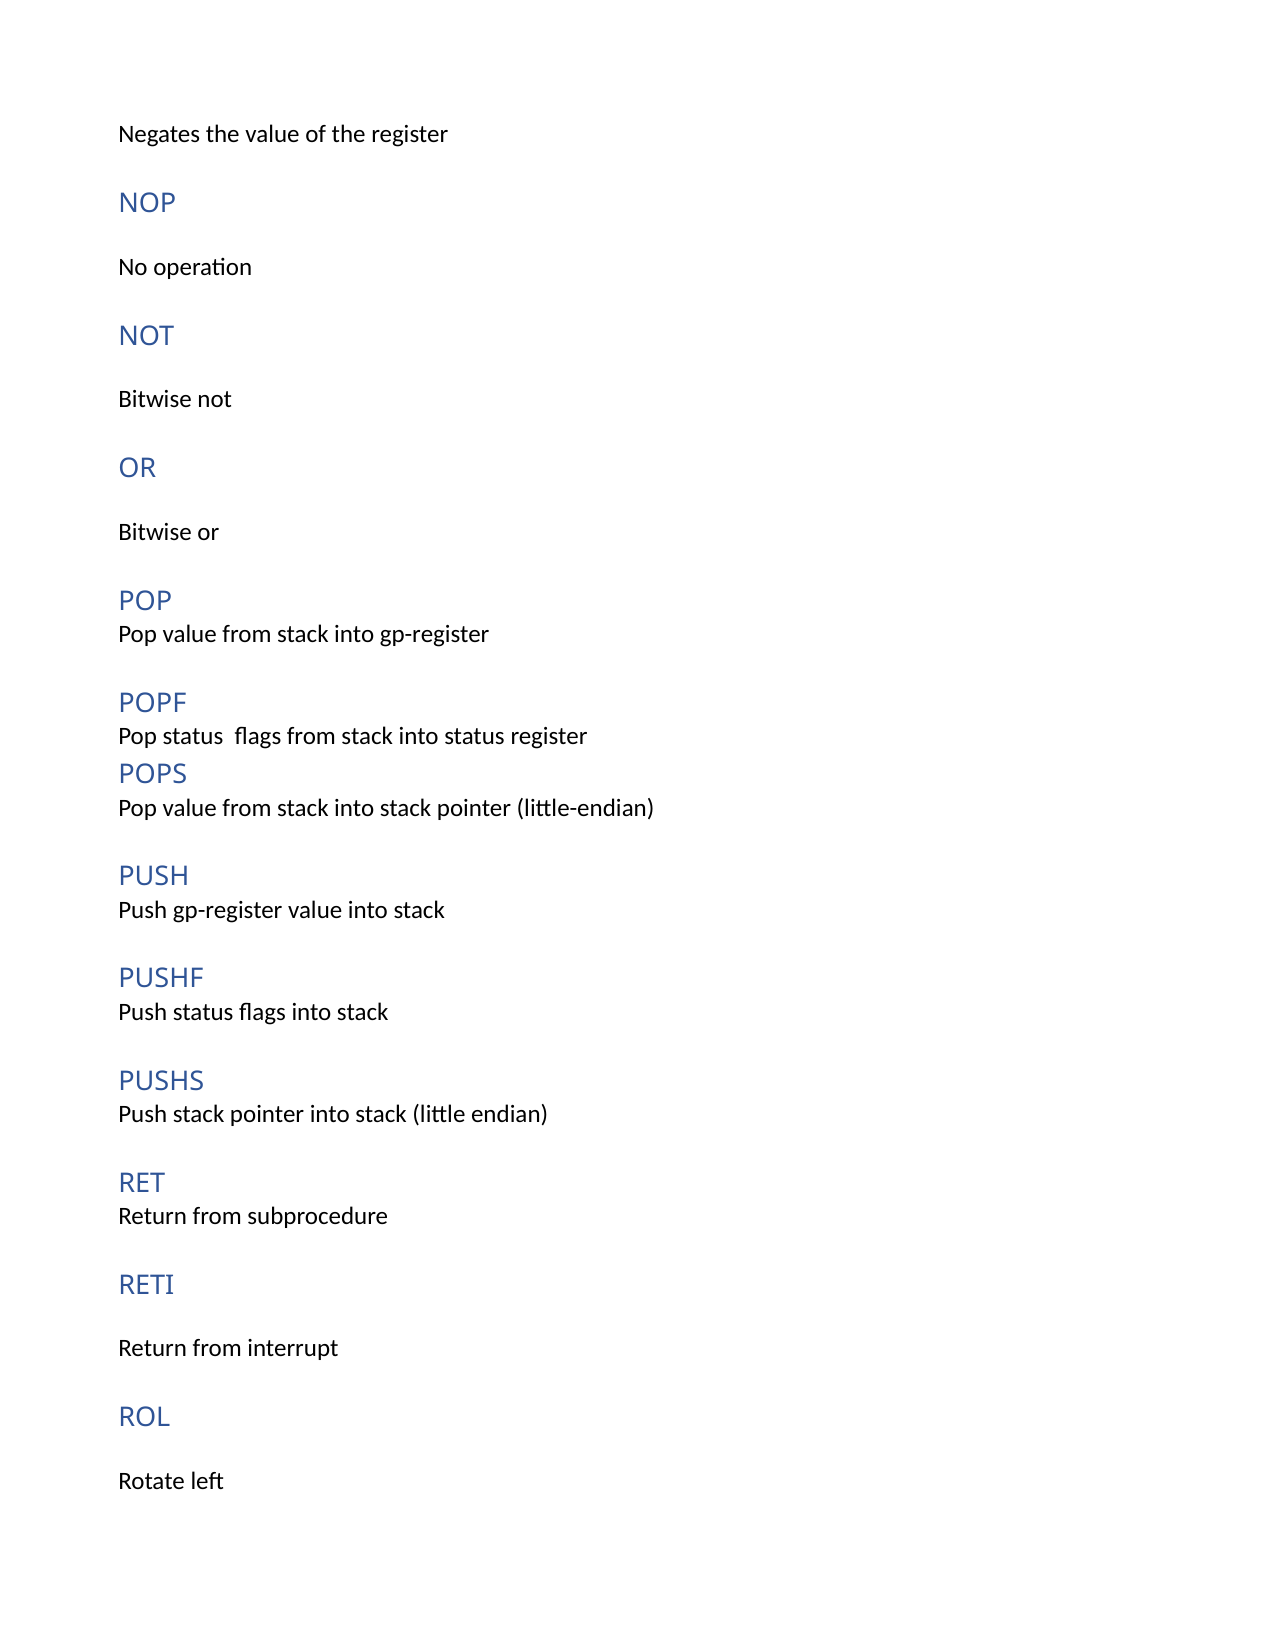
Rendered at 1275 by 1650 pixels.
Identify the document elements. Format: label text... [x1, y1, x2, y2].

text Return from subprocedure [118, 1200, 1157, 1231]
subtitle PUSH [118, 857, 1157, 894]
text Bitwise not [118, 383, 1157, 414]
text Pop value from stack into gp-register [118, 618, 1157, 648]
subtitle NOT [118, 316, 1157, 353]
text Push stack pointer into stack (little endian) [118, 1098, 1157, 1128]
text Push status flags into stack [118, 996, 1157, 1026]
subtitle PUSHF [118, 959, 1157, 996]
text Rotate left [118, 1465, 1157, 1496]
text Pop status flags from stack into status register [118, 720, 1157, 751]
subtitle NOP [118, 183, 1157, 220]
text Pop value from stack into stack pointer (little-endian) [118, 792, 1157, 822]
subtitle POPS [118, 755, 1157, 792]
subtitle RET [118, 1163, 1157, 1200]
text Bitwise or [118, 516, 1157, 546]
text Push gp-register value into stack [118, 894, 1157, 924]
text No operation [118, 251, 1157, 281]
subtitle ROL [118, 1398, 1157, 1435]
subtitle RETI [118, 1265, 1157, 1302]
subtitle PUSHS [118, 1061, 1157, 1098]
text Return from interrupt [118, 1333, 1157, 1363]
subtitle OR [118, 448, 1157, 485]
text Negates the value of the register [118, 118, 1157, 149]
subtitle POP [118, 581, 1157, 618]
subtitle POPF [118, 683, 1157, 720]
